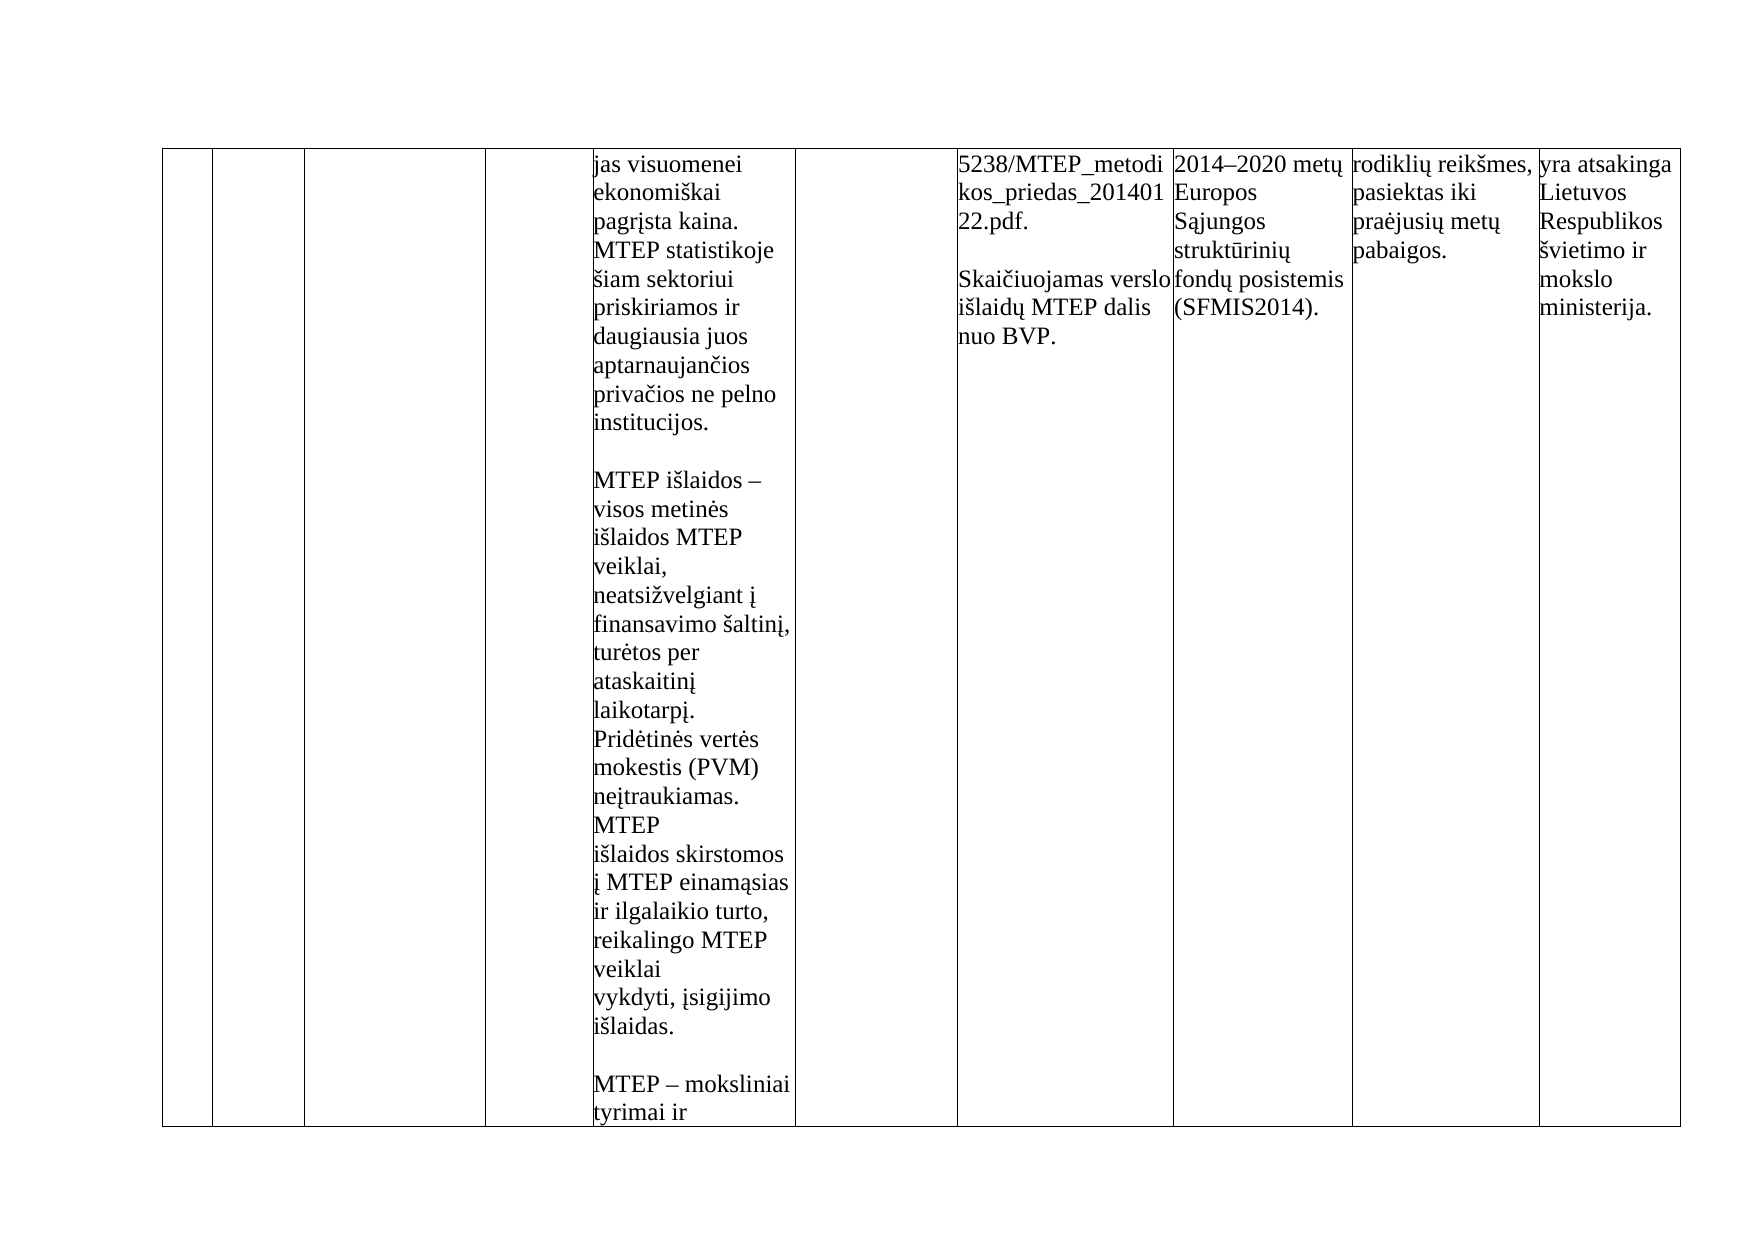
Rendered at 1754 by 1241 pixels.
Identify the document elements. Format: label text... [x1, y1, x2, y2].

table_cell [486, 149, 593, 1126]
table_cell [213, 149, 304, 1126]
table_cell rodiklių reikšmes, pasiektas iki praėjusių metų pabaigos. [1353, 149, 1539, 1126]
table_cell [305, 149, 485, 1126]
table_cell yra atsakinga Lietuvos Respublikos švietimo ir mokslo ministerija. [1540, 149, 1680, 1126]
table_cell [163, 149, 212, 1126]
table_cell 5238/MTEP_metodikos_priedas_20140122.pdf. Skaičiuojamas verslo išlaidų MTEP dalis nuo BVP. [958, 149, 1173, 1126]
table_cell 2014–2020 metų Europos Sąjungos struktūrinių fondų posistemis (SFMIS2014). [1174, 149, 1352, 1126]
table_cell [796, 149, 957, 1126]
table_cell jas visuomenei ekonomiškai pagrįsta kaina. MTEP statistikoje šiam sektoriui priskiriamos ir daugiausia juos aptarnaujančios privačios ne pelno institucijos. MTEP išlaidos – visos metinės išlaidos MTEP veiklai, neatsižvelgiant į finansavimo šaltinį, turėtos per ataskaitinį laikotarpį. Pridėtinės vertės mokestis (PVM) neįtraukiamas. MTEP išlaidos skirstomos į MTEP einamąsias ir ilgalaikio turto, reikalingo MTEP veiklai vykdyti, įsigijimo išlaidas. MTEP – moksliniai tyrimai ir [594, 149, 795, 1126]
